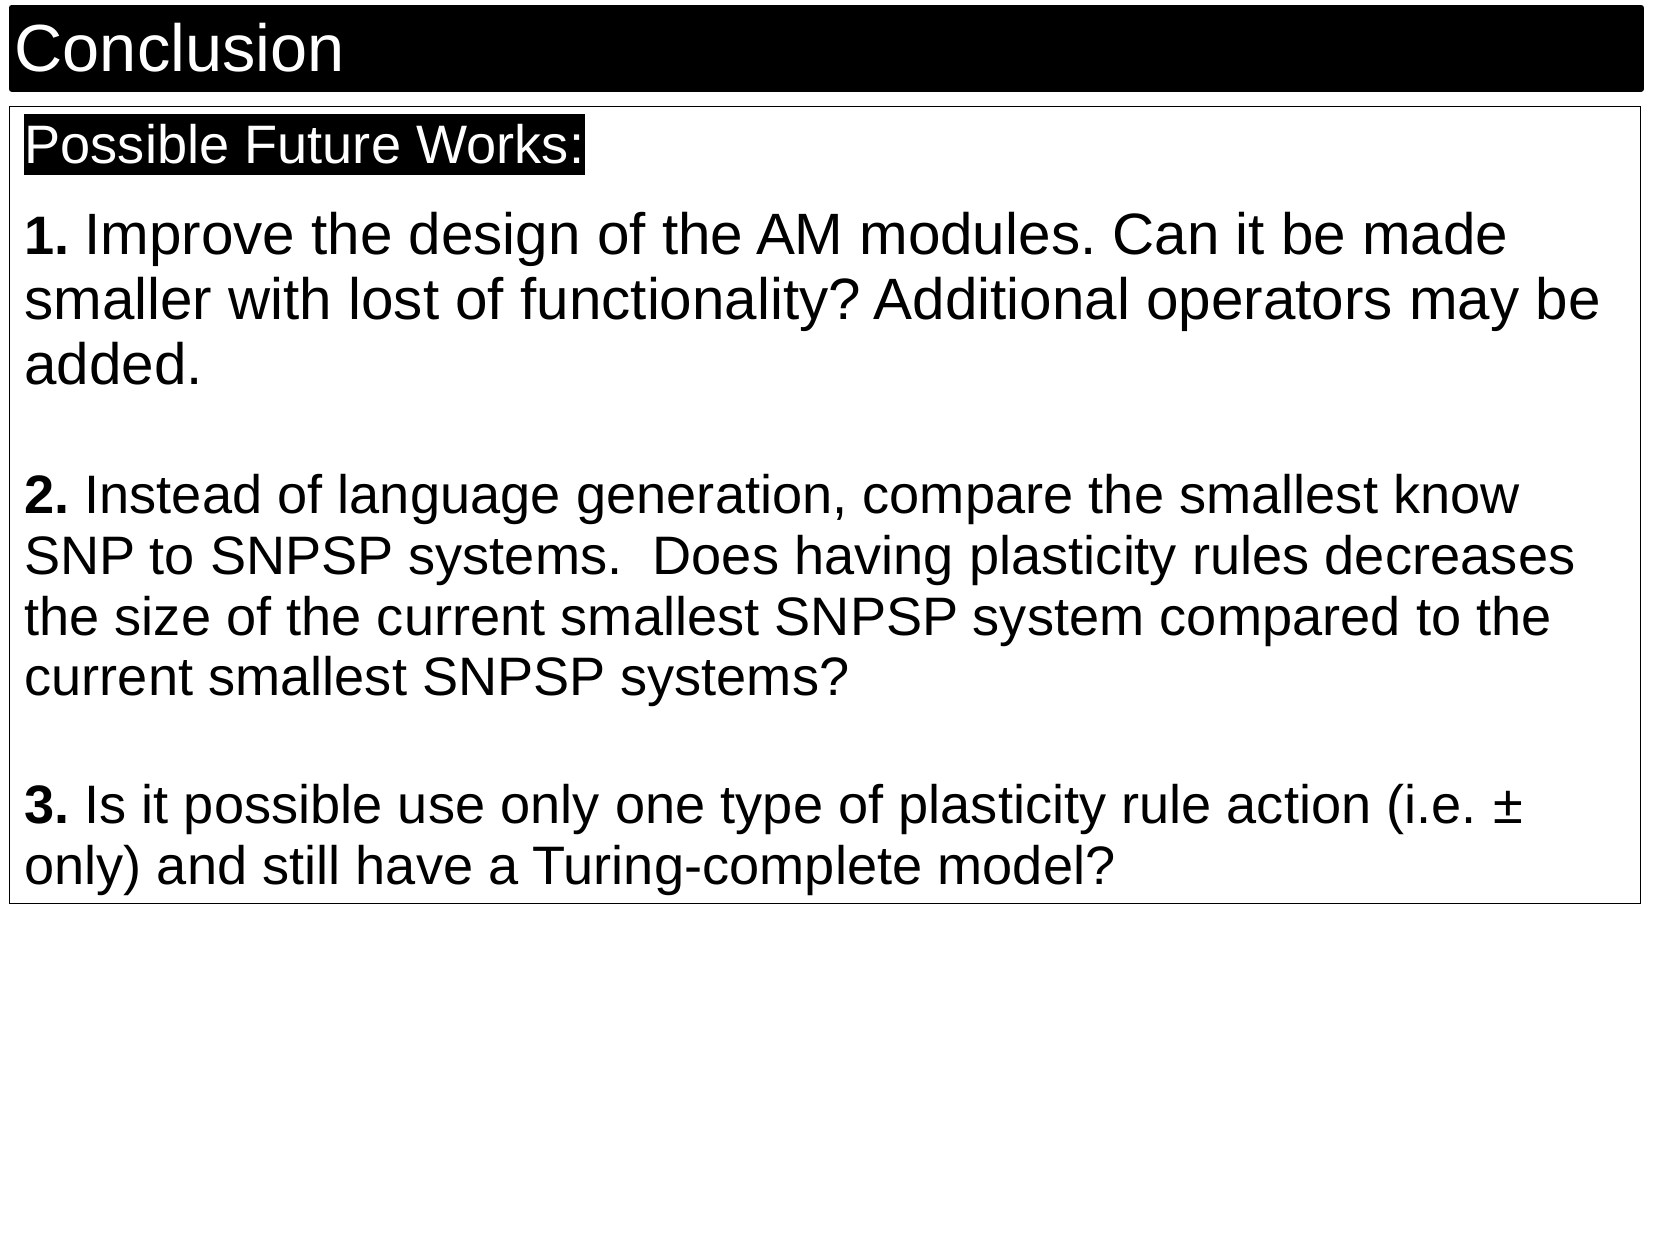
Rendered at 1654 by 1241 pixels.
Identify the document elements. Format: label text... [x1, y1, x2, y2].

title Conclusion [11, 7, 1642, 89]
text_box Possible Future Works: 1. Improve the design of the AM modules. Can it be made smaller with lost of functionality? Additional operators may be added. 2. Instead of language generation, compare the smallest know SNP to SNPSP systems. Does having plasticity rules decreases the size of the current smallest SNPSP system compared to the current smallest SNPSP systems? 3. Is it possible use only one type of plasticity rule action (i.e. ± only) and still have a Turing-complete model? [9, 106, 1641, 904]
